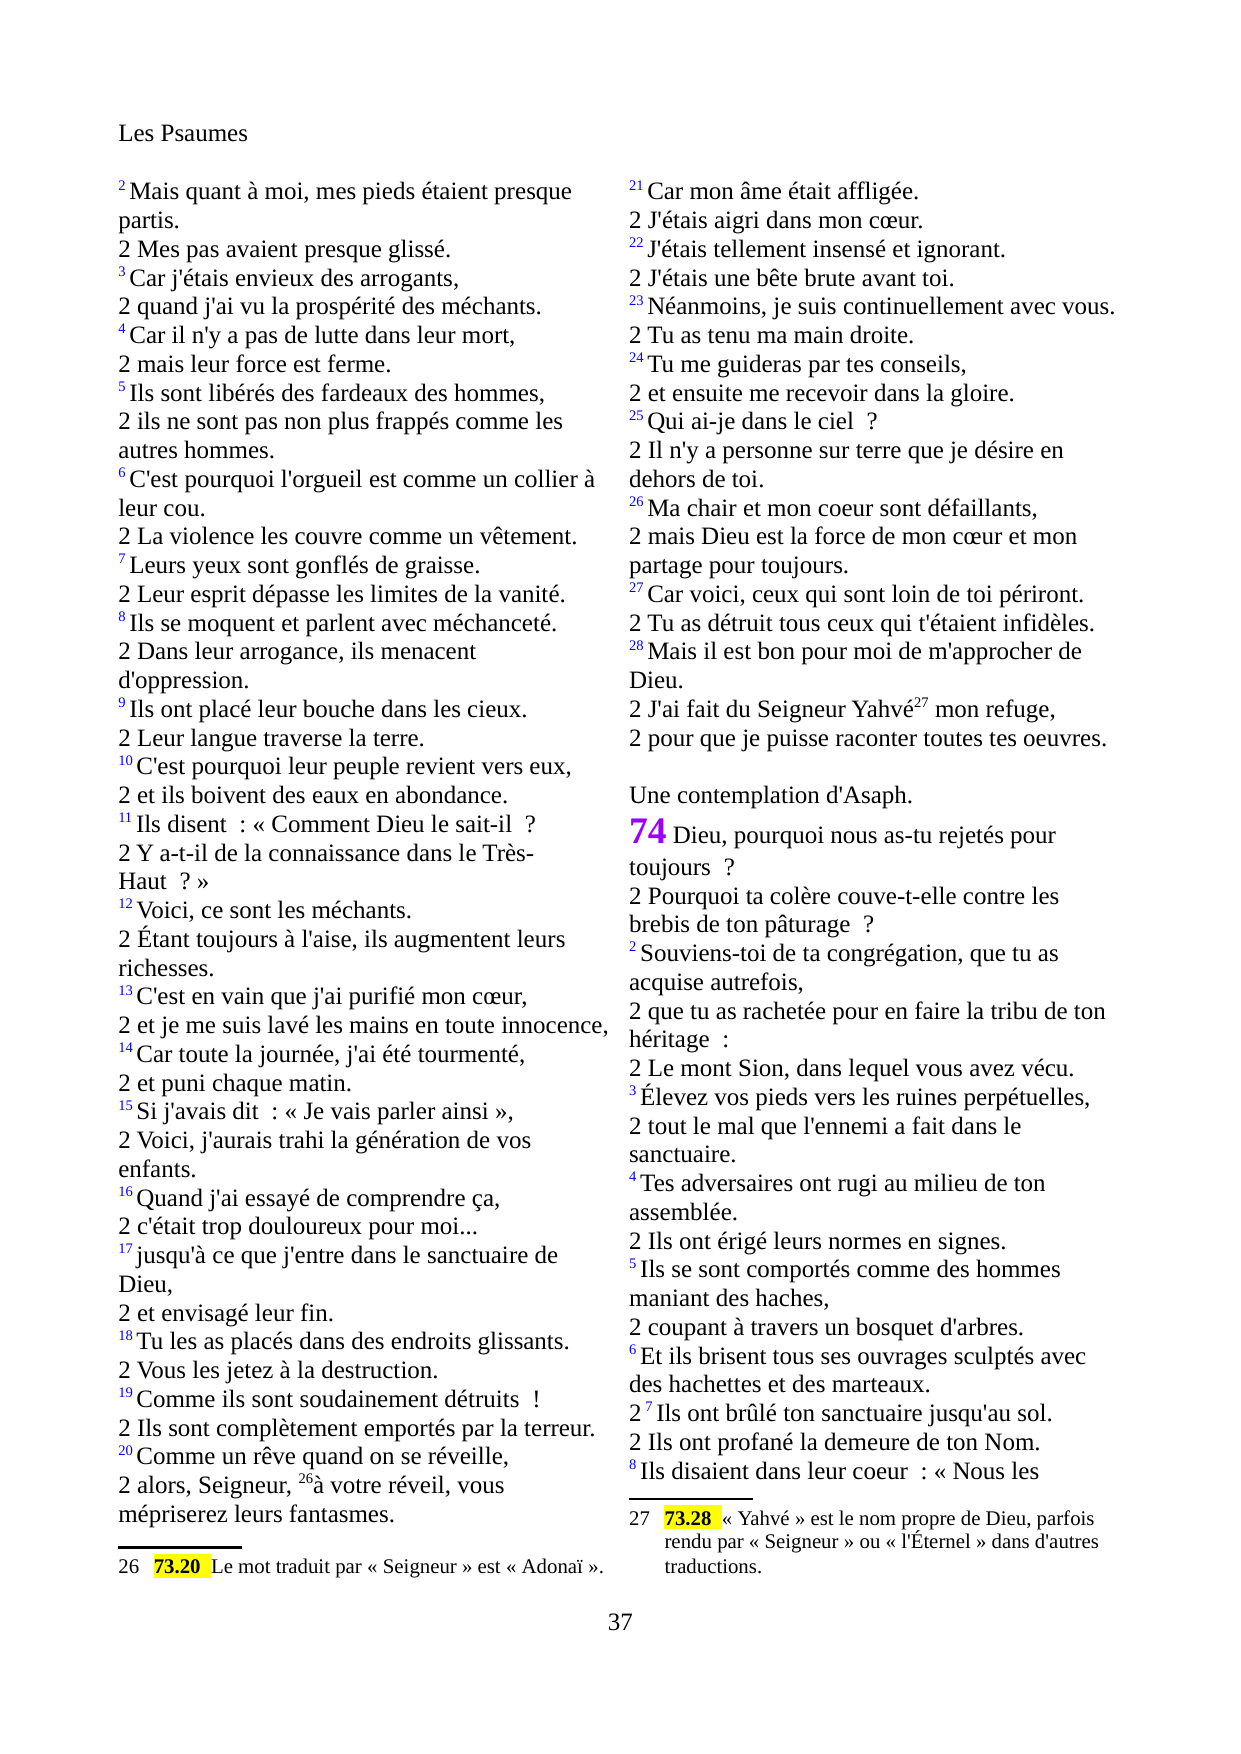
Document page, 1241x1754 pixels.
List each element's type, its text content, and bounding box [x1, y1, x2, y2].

text 2 c'était trop douloureux pour moi... [118, 1211, 611, 1240]
text 2 Pourquoi ta colère couve-t-elle contre les brebis de ton pâturage ? [629, 881, 1122, 938]
text 2 quand j'ai vu la prospérité des méchants. [118, 291, 611, 320]
text 17 jusqu'à ce que j'entre dans le sanctuaire de Dieu, [118, 1240, 611, 1298]
text 28 Mais il est bon pour moi de m'approcher de Dieu. [629, 636, 1122, 694]
text 7 Leurs yeux sont gonflés de graisse. [118, 550, 611, 579]
text 2 ils ne sont pas non plus frappés comme les autres hommes. [118, 406, 611, 464]
text 26 Ma chair et mon coeur sont défaillants, [629, 493, 1122, 521]
text 12 Voici, ce sont les méchants. [118, 895, 611, 924]
text 73.28 « Yahvé » est le nom propre de Dieu, parfois rendu par « Seigneur » ou « l'Éternel » dans d'autres traductions. [629, 1505, 1122, 1578]
text 19 Comme ils sont soudainement détruits ! [118, 1384, 611, 1413]
text 14 Car toute la journée, j'ai été tourmenté, [118, 1039, 611, 1068]
text 4 Tes adversaires ont rugi au milieu de ton assemblée. [629, 1168, 1122, 1226]
text 2 alors, Seigneur, à votre réveil, vous mépriserez leurs fantasmes. [118, 1470, 611, 1528]
text 2 Ils ont profané la demeure de ton Nom. [629, 1427, 1122, 1456]
text 11 Ils disent : « Comment Dieu le sait-il ? [118, 809, 611, 838]
text 2 Étant toujours à l'aise, ils augmentent leurs richesses. [118, 924, 611, 981]
text 2 Tu as détruit tous ceux qui t'étaient infidèles. [629, 608, 1122, 636]
text 2 Voici, j'aurais trahi la génération de vos enfants. [118, 1125, 611, 1183]
text 24 Tu me guideras par tes conseils, [629, 349, 1122, 378]
text 2 7 Ils ont brûlé ton sanctuaire jusqu'au sol. [629, 1398, 1122, 1427]
text 16 Quand j'ai essayé de comprendre ça, [118, 1183, 611, 1211]
text 2 et ils boivent des eaux en abondance. [118, 780, 611, 809]
text 25 Qui ai-je dans le ciel ? [629, 406, 1122, 435]
text 10 C'est pourquoi leur peuple revient vers eux, [118, 751, 611, 780]
text 2 que tu as rachetée pour en faire la tribu de ton héritage : [629, 996, 1122, 1053]
text 2 Leur esprit dépasse les limites de la vanité. [118, 579, 611, 608]
text 6 C'est pourquoi l'orgueil est comme un collier à leur cou. [118, 464, 611, 521]
text 22 J'étais tellement insensé et ignorant. [629, 234, 1122, 263]
text 2 pour que je puisse raconter toutes tes oeuvres. [629, 723, 1122, 751]
text 5 Ils se sont comportés comme des hommes maniant des haches, [629, 1254, 1122, 1312]
text 2 mais Dieu est la force de mon cœur et mon partage pour toujours. [629, 521, 1122, 579]
text 21 Car mon âme était affligée. [629, 176, 1122, 205]
text 2 Le mont Sion, dans lequel vous avez vécu. [629, 1053, 1122, 1082]
text 2 J'ai fait du Seigneur Yahvé mon refuge, [629, 694, 1122, 723]
text 23 Néanmoins, je suis continuellement avec vous. [629, 291, 1122, 320]
text 8 Ils disaient dans leur coeur : « Nous les [629, 1456, 1122, 1484]
text 15 Si j'avais dit : « Je vais parler ainsi », [118, 1096, 611, 1125]
text 9 Ils ont placé leur bouche dans les cieux. [118, 694, 611, 723]
text 3 Élevez vos pieds vers les ruines perpétuelles, [629, 1082, 1122, 1111]
text 2 Y a-t-il de la connaissance dans le Très-Haut ? » [118, 838, 611, 895]
text 2 Souviens-toi de ta congrégation, que tu as acquise autrefois, [629, 938, 1122, 996]
text 20 Comme un rêve quand on se réveille, [118, 1441, 611, 1470]
title Une contemplation d'Asaph. [629, 780, 1122, 809]
text 2 Il n'y a personne sur terre que je désire en dehors de toi. [629, 435, 1122, 493]
text 2 Dans leur arrogance, ils menacent d'oppression. [118, 636, 611, 694]
text 2 Tu as tenu ma main droite. [629, 320, 1122, 349]
text 18 Tu les as placés dans des endroits glissants. [118, 1326, 611, 1355]
text 2 Mais quant à moi, mes pieds étaient presque partis. [118, 176, 611, 234]
text 3 Car j'étais envieux des arrogants, [118, 263, 611, 291]
text 2 et ensuite me recevoir dans la gloire. [629, 378, 1122, 406]
text 2 J'étais une bête brute avant toi. [629, 263, 1122, 291]
text 2 Mes pas avaient presque glissé. [118, 234, 611, 263]
text 2 et envisagé leur fin. [118, 1298, 611, 1326]
text 2 Leur langue traverse la terre. [118, 723, 611, 751]
text 2 J'étais aigri dans mon cœur. [629, 205, 1122, 234]
text 2 Ils ont érigé leurs normes en signes. [629, 1226, 1122, 1254]
text 2 mais leur force est ferme. [118, 349, 611, 378]
text 8 Ils se moquent et parlent avec méchanceté. [118, 608, 611, 636]
text 27 Car voici, ceux qui sont loin de toi périront. [629, 579, 1122, 608]
text 13 C'est en vain que j'ai purifié mon cœur, [118, 981, 611, 1010]
text 2 Ils sont complètement emportés par la terreur. [118, 1413, 611, 1441]
text 2 Vous les jetez à la destruction. [118, 1355, 611, 1384]
text 5 Ils sont libérés des fardeaux des hommes, [118, 378, 611, 406]
text 74 Dieu, pourquoi nous as-tu rejetés pour toujours ? [629, 809, 1122, 881]
text 2 et je me suis lavé les mains en toute innocence, [118, 1010, 611, 1039]
text 2 La violence les couvre comme un vêtement. [118, 521, 611, 550]
text 2 coupant à travers un bosquet d'arbres. [629, 1312, 1122, 1341]
text 2 et puni chaque matin. [118, 1068, 611, 1096]
text 2 tout le mal que l'ennemi a fait dans le sanctuaire. [629, 1111, 1122, 1168]
text 73.20 Le mot traduit par « Seigneur » est « Adonaï ». [118, 1553, 611, 1578]
text 6 Et ils brisent tous ses ouvrages sculptés avec des hachettes et des marteaux. [629, 1341, 1122, 1398]
text 4 Car il n'y a pas de lutte dans leur mort, [118, 320, 611, 349]
